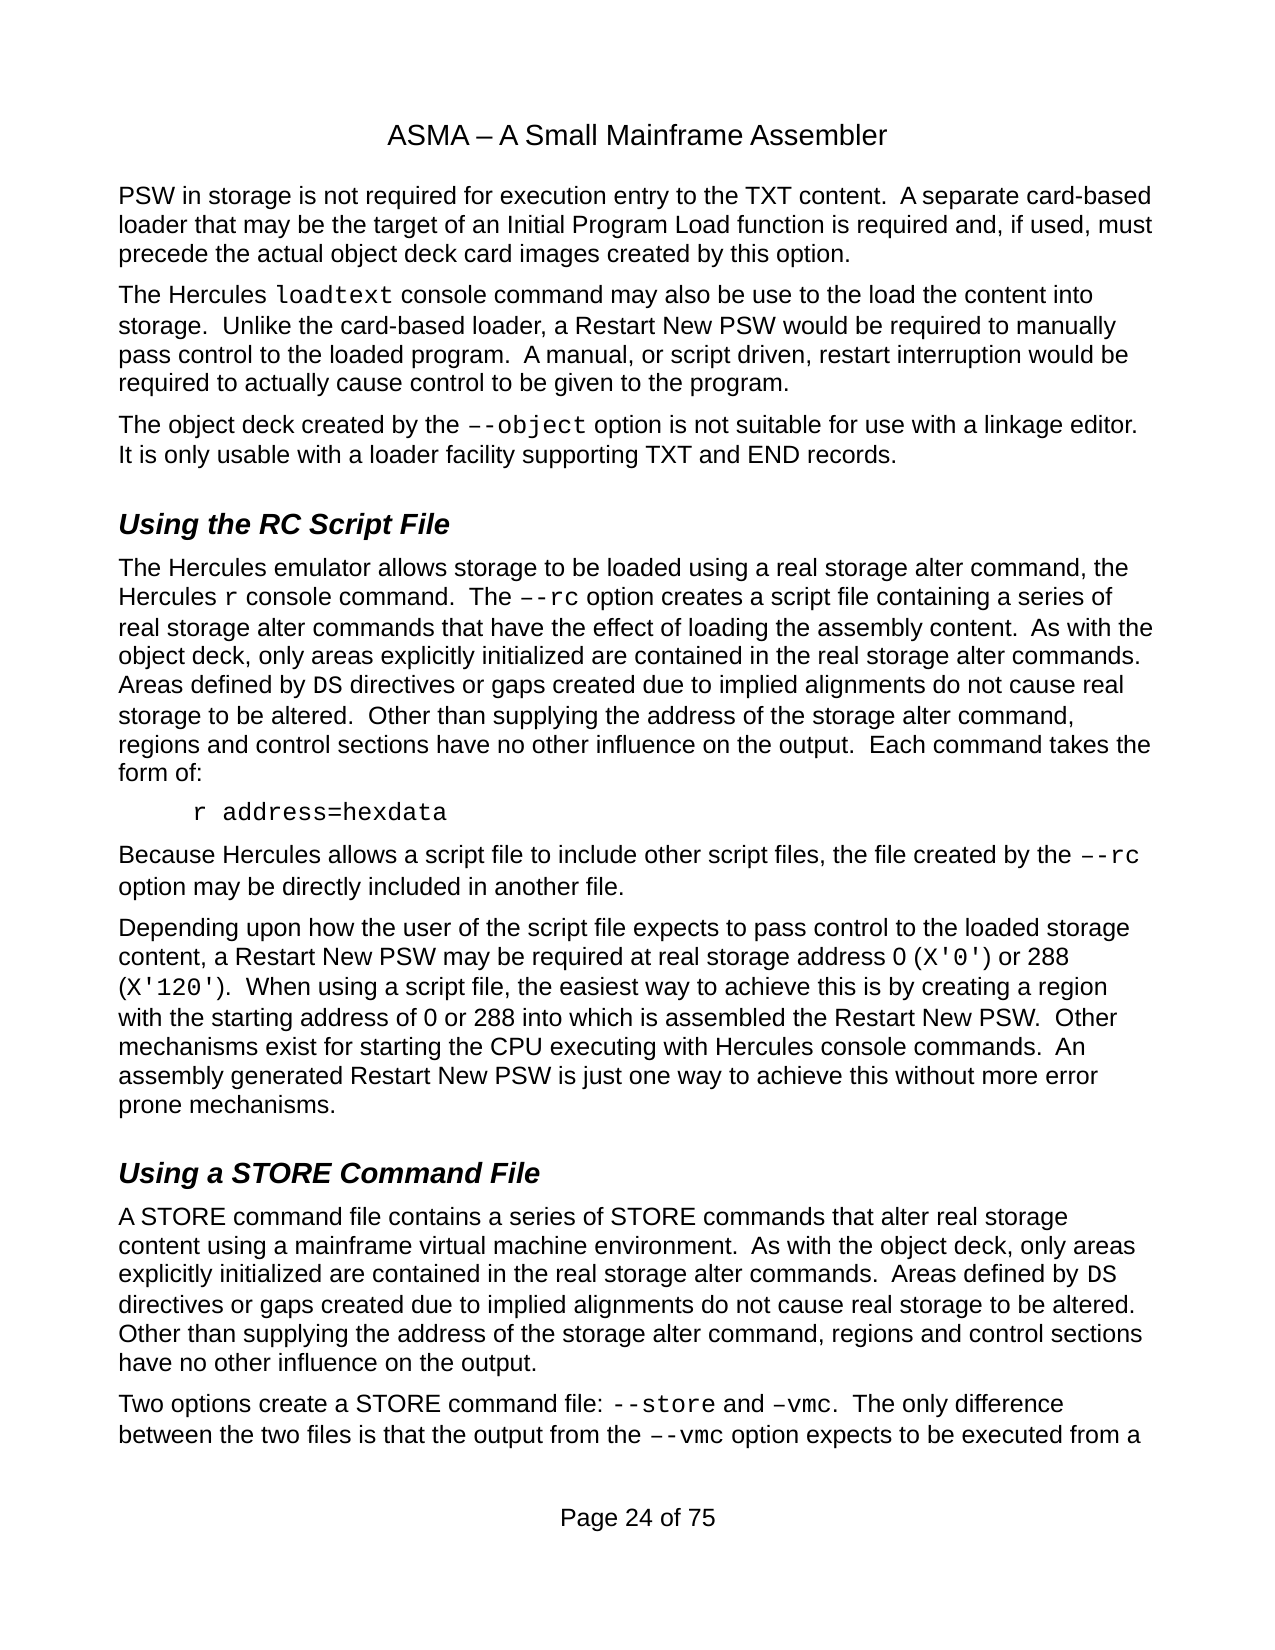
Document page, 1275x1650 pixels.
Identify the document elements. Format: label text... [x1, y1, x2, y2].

text Two options create a STORE command file: --store and –vmc. The only difference between the two files is that the output from the –-vmc option expects to be executed from a [118, 1389, 1157, 1451]
subtitle Using a STORE Command File [118, 1156, 1157, 1189]
subtitle Using the RC Script File [118, 507, 1157, 540]
text Depending upon how the user of the script file expects to pass control to the loaded storage content, a Restart New PSW may be required at real storage address 0 (X'0') or 288 (X'120'). When using a script file, the easiest way to achieve this is by creating a region with the starting address of 0 or 288 into which is assembled the Restart New PSW. Other mechanisms exist for starting the CPU executing with Hercules console commands. An assembly generated Restart New PSW is just one way to achieve this without more error prone mechanisms. [118, 913, 1157, 1118]
text The object deck created by the –-object option is not suitable for use with a linkage editor. It is only usable with a loader facility supporting TXT and END records. [118, 409, 1157, 469]
text The Hercules loadtext console command may also be use to the load the content into storage. Unlike the card-based loader, a Restart New PSW would be required to manually pass control to the loaded program. A manual, or script driven, restart interruption would be required to actually cause control to be given to the program. [118, 280, 1157, 397]
text The Hercules emulator allows storage to be loaded using a real storage alter command, the Hercules r console command. The –-rc option creates a script file containing a series of real storage alter commands that have the effect of loading the assembly content. As with the object deck, only areas explicitly initialized are contained in the real storage alter commands. Areas defined by DS directives or gaps created due to implied alignments do not cause real storage to be altered. Other than supplying the address of the storage alter command, regions and control sections have no other influence on the output. Each command takes the form of: [118, 553, 1157, 787]
text r address=hexdata [192, 800, 1157, 828]
text A STORE command file contains a series of STORE commands that alter real storage content using a mainframe virtual machine environment. As with the object deck, only areas explicitly initialized are contained in the real storage alter commands. Areas defined by DS directives or gaps created due to implied alignments do not cause real storage to be altered. Other than supplying the address of the storage alter command, regions and control sections have no other influence on the output. [118, 1202, 1157, 1377]
text Because Hercules allows a script file to include other script files, the file created by the –-rc option may be directly included in another file. [118, 841, 1157, 900]
text PSW in storage is not required for execution entry to the TXT content. A separate card-based loader that may be the target of an Initial Program Load function is required and, if used, must precede the actual object deck card images created by this option. [118, 181, 1157, 267]
